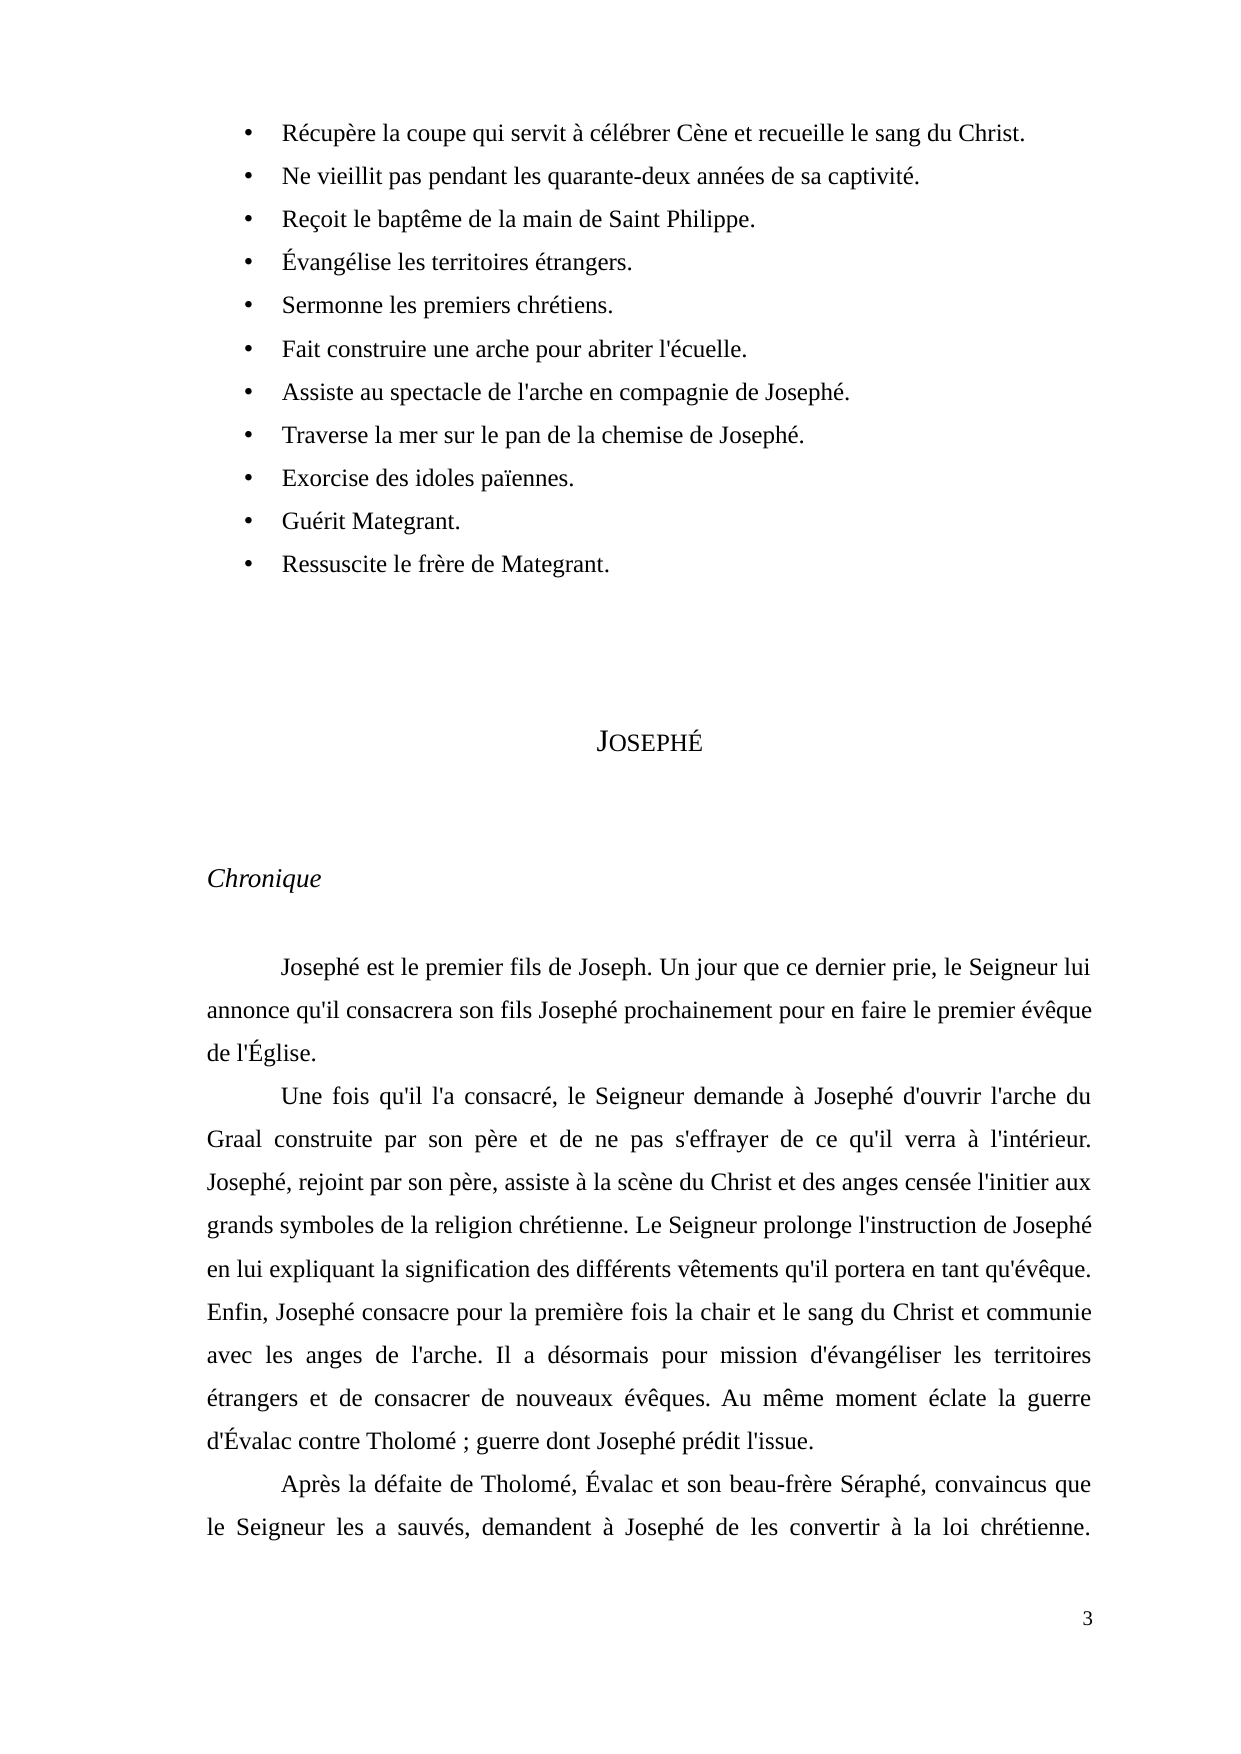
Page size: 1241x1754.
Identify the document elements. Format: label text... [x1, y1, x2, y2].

list Reçoit le baptême de la main de Saint Philippe. [244, 204, 1093, 233]
text Josephé est le premier fils de Joseph. Un jour que ce dernier prie, le Seigneur lui annonce qu'il consacrera son fils Josephé prochainement pour en faire le premier évêque de l'Église. [207, 952, 1093, 1067]
text Après la défaite de Tholomé, Évalac et son beau-frère Séraphé, convaincus que le Seigneur les a sauvés, demandent à Josephé de les convertir à la loi chrétienne. [207, 1469, 1093, 1541]
list Guérit Mategrant. [244, 506, 1093, 535]
list Sermonne les premiers chrétiens. [244, 291, 1093, 319]
list Ne vieillit pas pendant les quarante-deux années de sa captivité. [244, 161, 1093, 190]
list Assiste au spectacle de l'arche en compagnie de Josephé. [244, 377, 1093, 406]
text Une fois qu'il l'a consacré, le Seigneur demande à Josephé d'ouvrir l'arche du Graal construite par son père et de ne pas s'effrayer de ce qu'il verra à l'intérieur. Josephé, rejoint par son père, assiste à la scène du Christ et des anges censée l'initier aux grands symboles de la religion chrétienne. Le Seigneur prolonge l'instruction de Josephé en lui expliquant la signification des différents vêtements qu'il portera en tant qu'évêque. Enfin, Josephé consacre pour la première fois la chair et le sang du Christ et communie avec les anges de l'arche. Il a désormais pour mission d'évangéliser les territoires étrangers et de consacrer de nouveaux évêques. Au même moment éclate la guerre d'Évalac contre Tholomé ; guerre dont Josephé prédit l'issue. [207, 1081, 1093, 1455]
list Traverse la mer sur le pan de la chemise de Josephé. [244, 420, 1093, 449]
list Exorcise des idoles païennes. [244, 463, 1093, 492]
list Fait construire une arche pour abriter l'écuelle. [244, 334, 1093, 362]
list Ressuscite le frère de Mategrant. [244, 549, 1093, 578]
list Évangélise les territoires étrangers. [244, 247, 1093, 276]
text Josephé [207, 722, 1093, 758]
list Récupère la coupe qui servit à célébrer Cène et recueille le sang du Christ. [244, 118, 1093, 147]
text Chronique [207, 862, 1093, 893]
